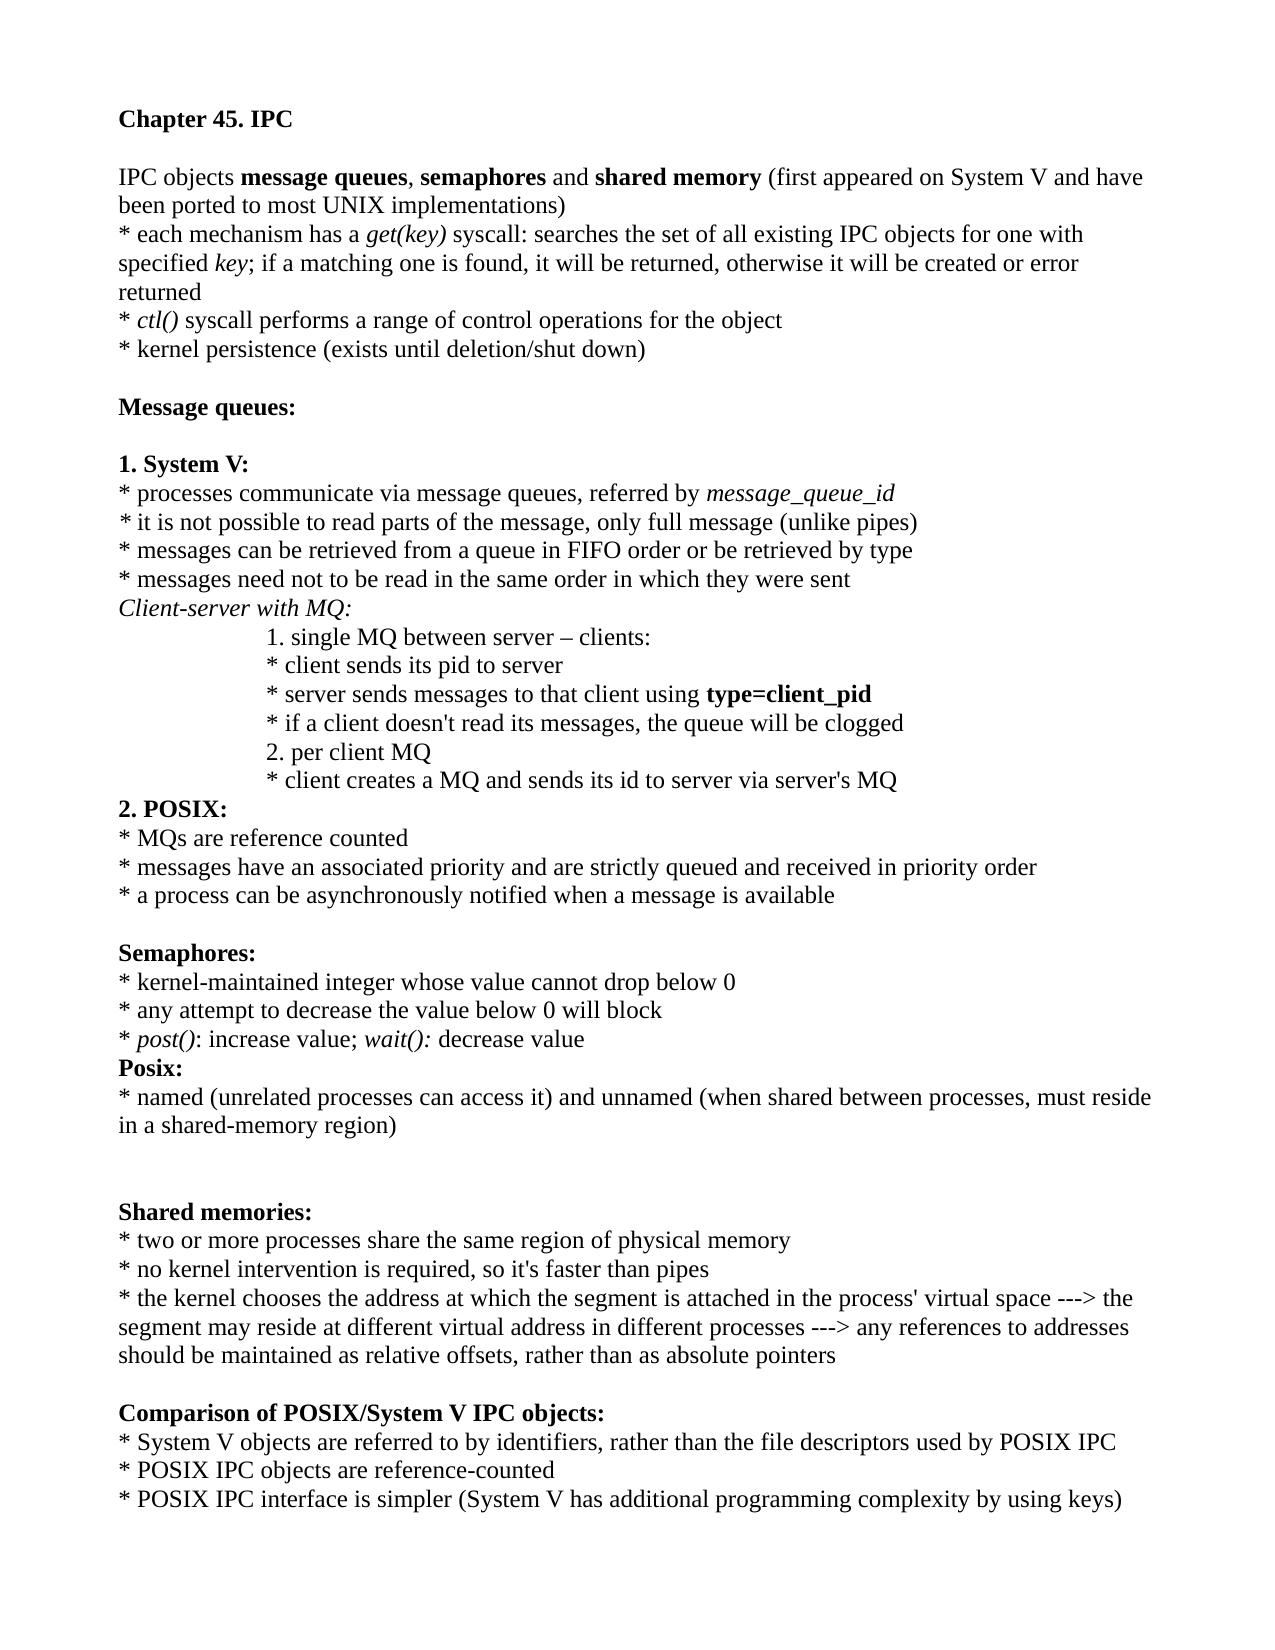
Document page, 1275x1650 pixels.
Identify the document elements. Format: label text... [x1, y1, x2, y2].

text * a process can be asynchronously notified when a message is available [118, 881, 1157, 909]
text * any attempt to decrease the value below 0 will block [118, 996, 1157, 1024]
text * named (unrelated processes can access it) and unnamed (when shared between processes, must reside in a shared-memory region) [118, 1082, 1157, 1139]
text * kernel-maintained integer whose value cannot drop below 0 [118, 967, 1157, 996]
text Client-server with MQ: [118, 593, 1157, 622]
text IPC objects message queues, semaphores and shared memory (first appeared on System V and have been ported to most UNIX implementations) [118, 162, 1157, 219]
text * messages need not to be read in the same order in which they were sent [118, 564, 1157, 593]
text 2. per client MQ [266, 737, 1157, 766]
text * if a client doesn't read its messages, the queue will be clogged [266, 708, 1157, 737]
text 1. single MQ between server – clients: [266, 622, 1157, 651]
text Shared memories: [118, 1197, 1157, 1226]
text * messages can be retrieved from a queue in FIFO order or be retrieved by type [118, 536, 1157, 564]
text Posix: [118, 1053, 1157, 1082]
text * messages have an associated priority and are strictly queued and received in priority order [118, 852, 1157, 881]
text * System V objects are referred to by identifiers, rather than the file descriptors used by POSIX IPC [118, 1427, 1157, 1456]
text Chapter 45. IPC [118, 104, 1157, 133]
text * two or more processes share the same region of physical memory [118, 1226, 1157, 1254]
text * it is not possible to read parts of the message, only full message (unlike pipes) [118, 507, 1157, 536]
text * POSIX IPC objects are reference-counted [118, 1456, 1157, 1484]
text * the kernel chooses the address at which the segment is attached in the process' virtual space ---> the segment may reside at different virtual address in different processes ---> any references to addresses should be maintained as relative offsets, rather than as absolute pointers [118, 1283, 1157, 1369]
text 2. POSIX: [118, 794, 1157, 823]
text Comparison of POSIX/System V IPC objects: [118, 1398, 1157, 1427]
text * client creates a MQ and sends its id to server via server's MQ [266, 766, 1157, 794]
text * MQs are reference counted [118, 823, 1157, 852]
text * POSIX IPC interface is simpler (System V has additional programming complexity by using keys) [118, 1484, 1157, 1513]
text * processes communicate via message queues, referred by message_queue_id [118, 478, 1157, 507]
text * kernel persistence (exists until deletion/shut down) [118, 334, 1157, 363]
text 1. System V: [118, 449, 1157, 478]
text * no kernel intervention is required, so it's faster than pipes [118, 1254, 1157, 1283]
text * server sends messages to that client using type=client_pid [266, 679, 1157, 708]
text * post(): increase value; wait(): decrease value [118, 1024, 1157, 1053]
text Message queues: [118, 392, 1157, 421]
text * client sends its pid to server [266, 651, 1157, 679]
text * ctl() syscall performs a range of control operations for the object [118, 306, 1157, 334]
text * each mechanism has a get(key) syscall: searches the set of all existing IPC objects for one with specified key; if a matching one is found, it will be returned, otherwise it will be created or error returned [118, 219, 1157, 306]
text Semaphores: [118, 938, 1157, 967]
